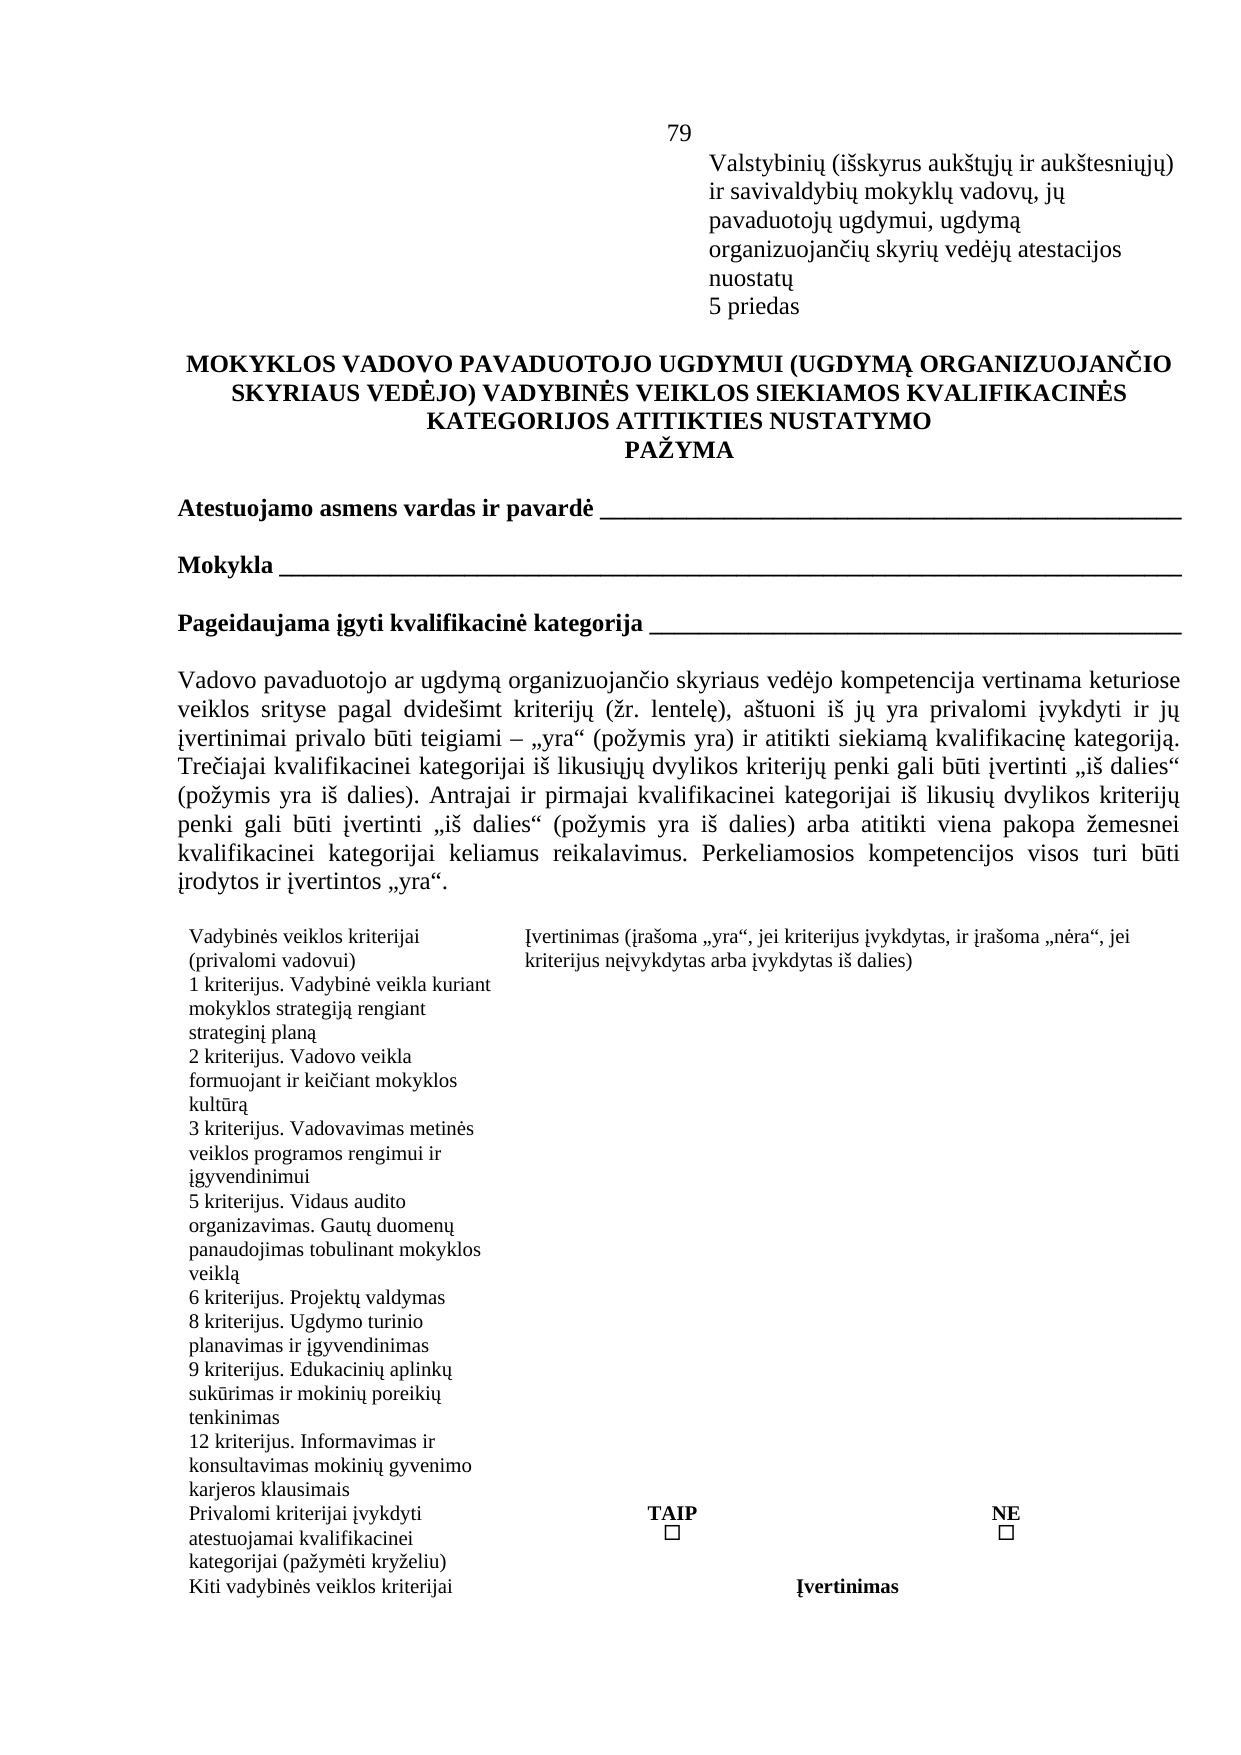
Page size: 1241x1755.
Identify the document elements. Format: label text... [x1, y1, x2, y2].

text Atestuojamo asmens vardas ir pavardė [177, 493, 1181, 521]
table_cell [513, 1429, 1181, 1501]
table_cell [513, 1116, 1181, 1188]
text MOKYKLOS VADOVO PAVADUOTOJO UGDYMUI (UGDYMĄ ORGANIZUOJANČIO SKYRIAUS VEDĖJO) VADYBINĖS VEIKLOS SIEKIAMOS KVALIFIKACINĖS KATEGORIJOS ATITIKTIES NUSTATYMO [177, 349, 1181, 435]
text Pageidaujama įgyti kvalifikacinė kategorija [177, 608, 1181, 636]
table_cell 9 kriterijus. Edukacinių aplinkų sukūrimas ir mokinių poreikių tenkinimas [177, 1357, 513, 1429]
table_cell 5 kriterijus. Vidaus audito organizavimas. Gautų duomenų panaudojimas tobulinant mokyklos veiklą [177, 1189, 513, 1285]
table_cell 2 kriterijus. Vadovo veikla formuojant ir keičiant mokyklos kultūrą [177, 1044, 513, 1116]
text pavaduotojų ugdymui, ugdymą [177, 205, 1181, 234]
text organizuojančių skyrių vedėjų atestacijos [177, 234, 1181, 263]
table_cell [513, 1357, 1181, 1429]
text ir savivaldybių mokyklų vadovų, jų [177, 176, 1181, 205]
text Mokykla [177, 550, 1181, 579]
text Valstybinių (išskyrus aukštųjų ir aukštesniųjų) [709, 148, 1181, 176]
table_cell 12 kriterijus. Informavimas ir konsultavimas mokinių gyvenimo karjeros klausimais [177, 1429, 513, 1501]
table_cell [513, 1309, 1181, 1357]
table_cell NE £ [831, 1501, 1181, 1573]
table_cell [513, 1285, 1181, 1309]
text 5 priedas [177, 291, 1181, 320]
table_cell 6 kriterijus. Projektų valdymas [177, 1285, 513, 1309]
table_header Vadybinės veiklos kriterijai (privalomi vadovui) [177, 924, 513, 972]
table_cell TAIP £ [513, 1501, 831, 1573]
table_cell Kiti vadybinės veiklos kriterijai [177, 1574, 513, 1598]
table_cell 8 kriterijus. Ugdymo turinio planavimas ir įgyvendinimas [177, 1309, 513, 1357]
text Vadovo pavaduotojo ar ugdymą organizuojančio skyriaus vedėjo kompetencija vertinama keturiose veiklos srityse pagal dvidešimt kriterijų (žr. lentelę), aštuoni iš jų yra privalomi įvykdyti ir jų įvertinimai privalo būti teigiami – „yra“ (požymis yra) ir atitikti siekiamą kvalifikacinę kategoriją. Trečiajai kvalifikacinei kategorijai iš likusiųjų dvylikos kriterijų penki gali būti įvertinti „iš dalies“ (požymis yra iš dalies). Antrajai ir pirmajai kvalifikacinei kategorijai iš likusių dvylikos kriterijų penki gali būti įvertinti „iš dalies“ (požymis yra iš dalies) arba atitikti viena pakopa žemesnei kvalifikacinei kategorijai keliamus reikalavimus. Perkeliamosios kompetencijos visos turi būti įrodytos ir įvertintos „yra“. [177, 665, 1181, 895]
table_cell [513, 972, 1181, 1044]
table_header Įvertinimas (įrašoma „yra“, jei kriterijus įvykdytas, ir įrašoma „nėra“, jei kriterijus neįvykdytas arba įvykdytas iš dalies) [513, 924, 1181, 972]
table_cell Įvertinimas [513, 1574, 1181, 1598]
table_cell Privalomi kriterijai įvykdyti atestuojamai kvalifikacinei kategorijai (pažymėti kryželiu) [177, 1501, 513, 1573]
table_cell 1 kriterijus. Vadybinė veikla kuriant mokyklos strategiją rengiant strateginį planą [177, 972, 513, 1044]
text nuostatų [177, 263, 1181, 291]
table_cell [513, 1044, 1181, 1116]
text PAŽYMA [177, 435, 1181, 464]
table_cell 3 kriterijus. Vadovavimas metinės veiklos programos rengimui ir įgyvendinimui [177, 1116, 513, 1188]
table_cell [513, 1189, 1181, 1285]
